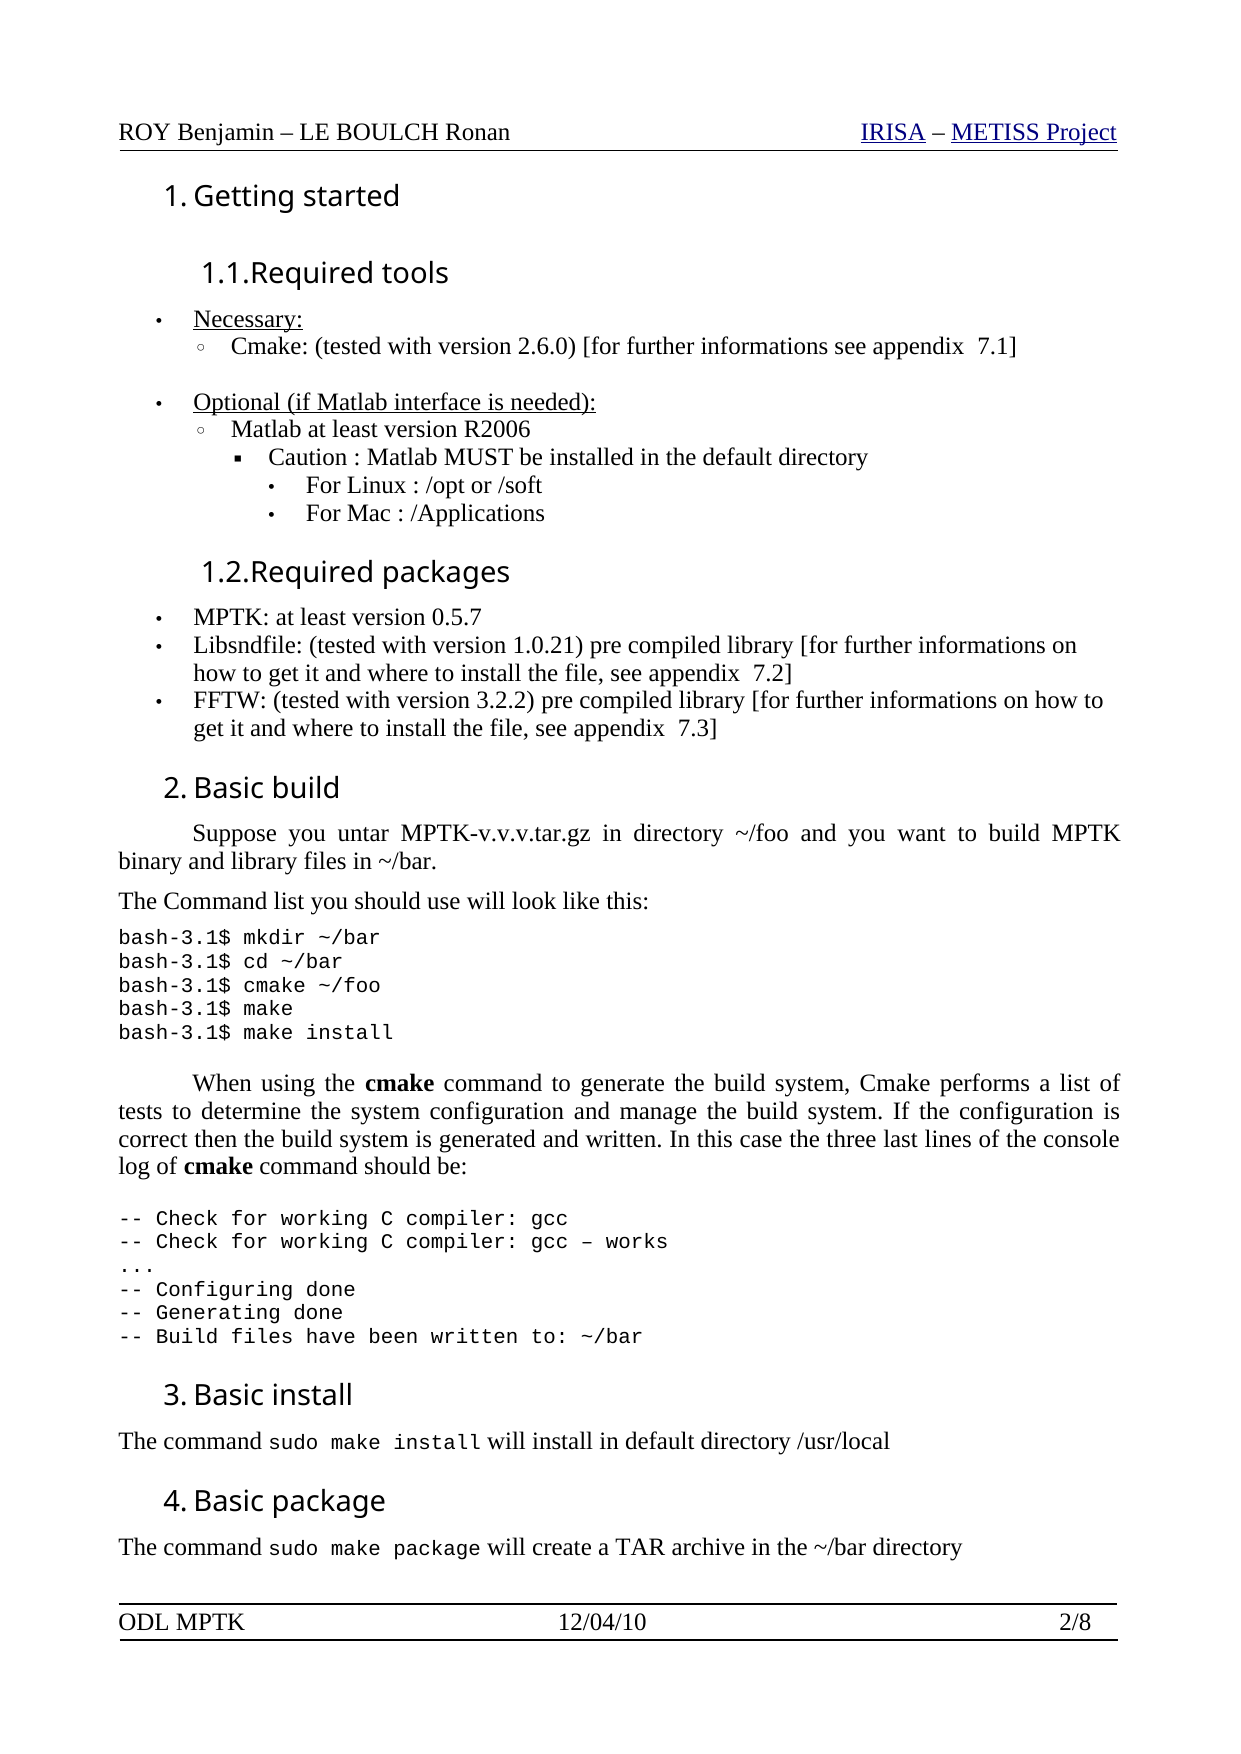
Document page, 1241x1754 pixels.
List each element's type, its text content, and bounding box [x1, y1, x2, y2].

text -- Check for working C compiler: gcc – works [118, 1231, 1122, 1255]
text bash-3.1$ make install [118, 1022, 1122, 1046]
subtitle Basic package [156, 1480, 1122, 1520]
text The Command list you should use will look like this: [118, 887, 1122, 915]
text bash-3.1$ make [118, 998, 1122, 1022]
list Caution : Matlab MUST be installed in the default directory [231, 443, 1122, 471]
list For Mac : /Applications [268, 499, 1122, 526]
subtitle Basic install [156, 1375, 1122, 1414]
list Libsndfile: (tested with version 1.0.21) pre compiled library [for further informations on how to get it and where to install the file, see appendix 7.2.] [156, 631, 1122, 687]
text -- Check for working C compiler: gcc [118, 1208, 1122, 1231]
subtitle Basic build [156, 767, 1122, 807]
text -- Generating done [118, 1302, 1122, 1326]
text bash-3.1$ cd ~/bar [118, 951, 1122, 975]
list Necessary: [156, 305, 1122, 332]
text bash-3.1$ mkdir ~/bar [118, 927, 1122, 951]
list The command sudo make package will create a TAR archive in the ~/bar directory [118, 1533, 1122, 1561]
subtitle Getting started [156, 175, 1122, 215]
list Cmake: (tested with version 2.6.0) [for further informations see appendix 7.1.] [193, 332, 1122, 360]
text When using the cmake command to generate the build system, Cmake performs a list of tests to determine the system configuration and manage the build system. If the configuration is correct then the build system is generated and written. In this case the three last lines of the console log of cmake command should be: [118, 1069, 1122, 1180]
subtitle Required tools [193, 252, 1122, 292]
list The command sudo make install will install in default directory /usr/local [118, 1427, 1122, 1455]
text ... [118, 1255, 1122, 1279]
list MPTK: at least version 0.5.7 [156, 603, 1122, 631]
list Matlab at least version R2006 [193, 416, 1122, 443]
text -- Build files have been written to: ~/bar [118, 1326, 1122, 1350]
text -- Configuring done [118, 1279, 1122, 1302]
list For Linux : /opt or /soft [268, 471, 1122, 499]
list FFTW: (tested with version 3.2.2) pre compiled library [for further informations on how to get it and where to install the file, see appendix 7.3.] [156, 687, 1122, 742]
text bash-3.1$ cmake ~/foo [118, 975, 1122, 998]
subtitle Required packages [193, 551, 1122, 591]
list Optional (if Matlab interface is needed): [156, 388, 1122, 416]
text Suppose you untar MPTK-v.v.v.tar.gz in directory ~/foo and you want to build MPTK binary and library files in ~/bar. [118, 819, 1122, 875]
